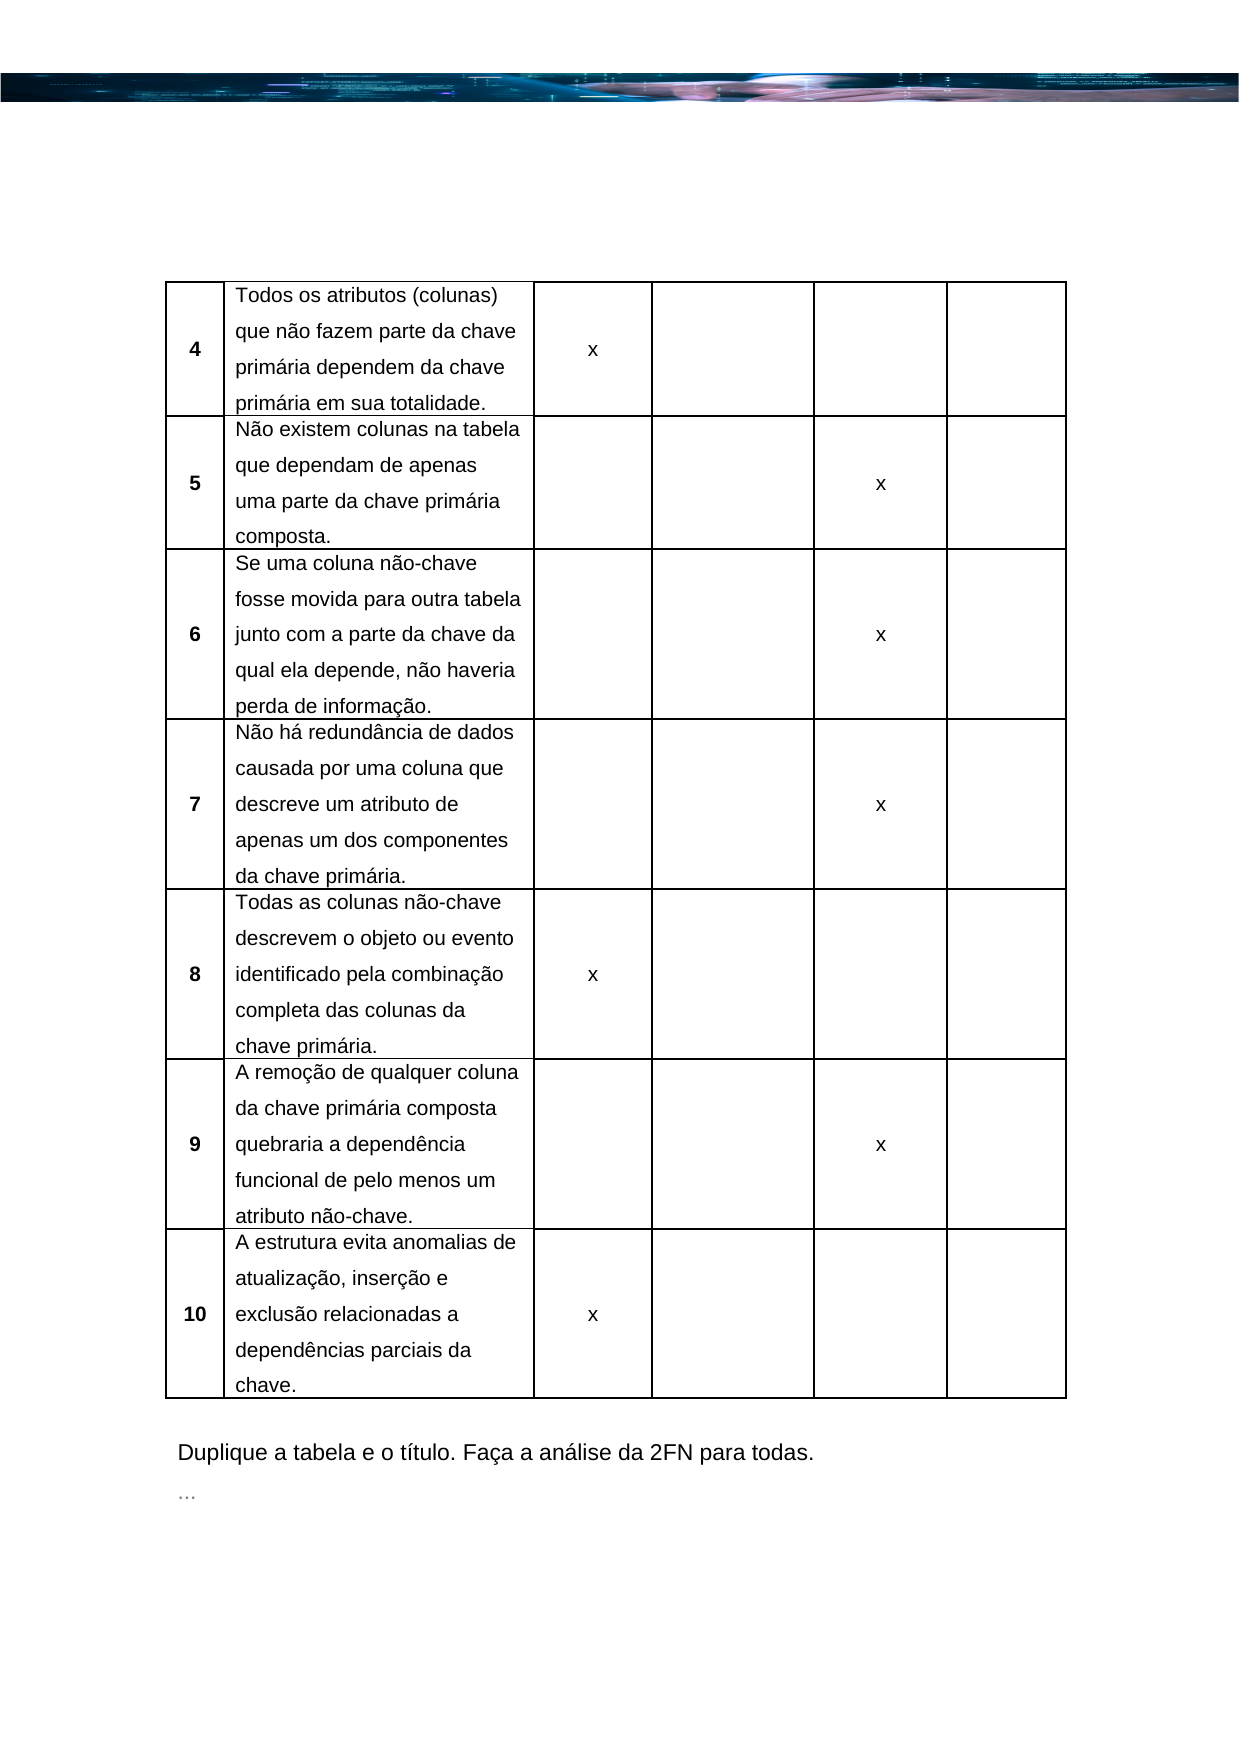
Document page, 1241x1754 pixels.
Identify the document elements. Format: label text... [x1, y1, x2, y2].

table_cell A estrutura evita anomalias de atualização, inserção e exclusão relacionadas a dependências parciais da chave. [225, 1229, 533, 1397]
table_cell [653, 417, 813, 548]
table_cell [653, 890, 813, 1058]
table_cell [653, 1230, 813, 1397]
table_cell x [535, 890, 651, 1058]
table_cell [653, 550, 813, 718]
table_cell [535, 1060, 651, 1227]
table_cell [948, 1060, 1065, 1227]
table_cell [535, 720, 651, 888]
table_cell [653, 720, 813, 888]
table_cell 7 [167, 720, 223, 888]
picture [577, 97, 596, 102]
text ... [177, 1478, 1063, 1505]
table_cell 10 [167, 1230, 223, 1397]
picture [336, 85, 360, 92]
table_cell [815, 1230, 946, 1397]
table_cell Se uma coluna não-chave fosse movida para outra tabela junto com a parte da chave da qual ela depende, não haveria perda de informação. [225, 550, 533, 718]
table_cell 6 [167, 550, 223, 718]
table_cell A remoção de qualquer coluna da chave primária composta quebraria a dependência funcional de pelo menos um atributo não-chave. [225, 1059, 533, 1227]
table_cell [948, 417, 1065, 548]
table_cell [653, 1060, 813, 1227]
table_cell Não há redundância de dados causada por uma coluna que descreve um atributo de apenas um dos componentes da chave primária. [225, 720, 533, 888]
table_cell x [815, 720, 946, 888]
table_cell x [815, 550, 946, 718]
table_cell [653, 283, 813, 414]
table_cell [948, 550, 1065, 718]
table_cell x [535, 283, 651, 414]
table_cell [535, 550, 651, 718]
table_cell Não existem colunas na tabela que dependam de apenas uma parte da chave primária composta. [225, 416, 533, 548]
table_cell [815, 890, 946, 1058]
text Duplique a tabela e o título. Faça a análise da 2FN para todas. [177, 1439, 1063, 1465]
table_cell 9 [167, 1060, 223, 1227]
picture [1092, 78, 1123, 83]
picture [0, 73, 510, 102]
table_cell 5 [167, 417, 223, 548]
table_cell [815, 283, 946, 414]
table_cell [948, 890, 1065, 1058]
table_cell x [535, 1230, 651, 1397]
table_cell [948, 283, 1065, 414]
table_cell x [815, 1060, 946, 1227]
table_cell 8 [167, 890, 223, 1058]
table_cell Todas as colunas não-chave descrevem o objeto ou evento identificado pela combinação completa das colunas da chave primária. [225, 890, 533, 1058]
table_cell 4 [167, 283, 223, 414]
table_cell x [815, 417, 946, 548]
table_cell [948, 1230, 1065, 1397]
table_cell [948, 720, 1065, 888]
picture [363, 85, 389, 93]
table_cell Todos os atributos (colunas) que não fazem parte da chave primária dependem da chave primária em sua totalidade. [225, 282, 533, 414]
picture [573, 73, 1239, 102]
picture [510, 83, 576, 95]
picture [1045, 79, 1072, 83]
table_cell [535, 417, 651, 548]
